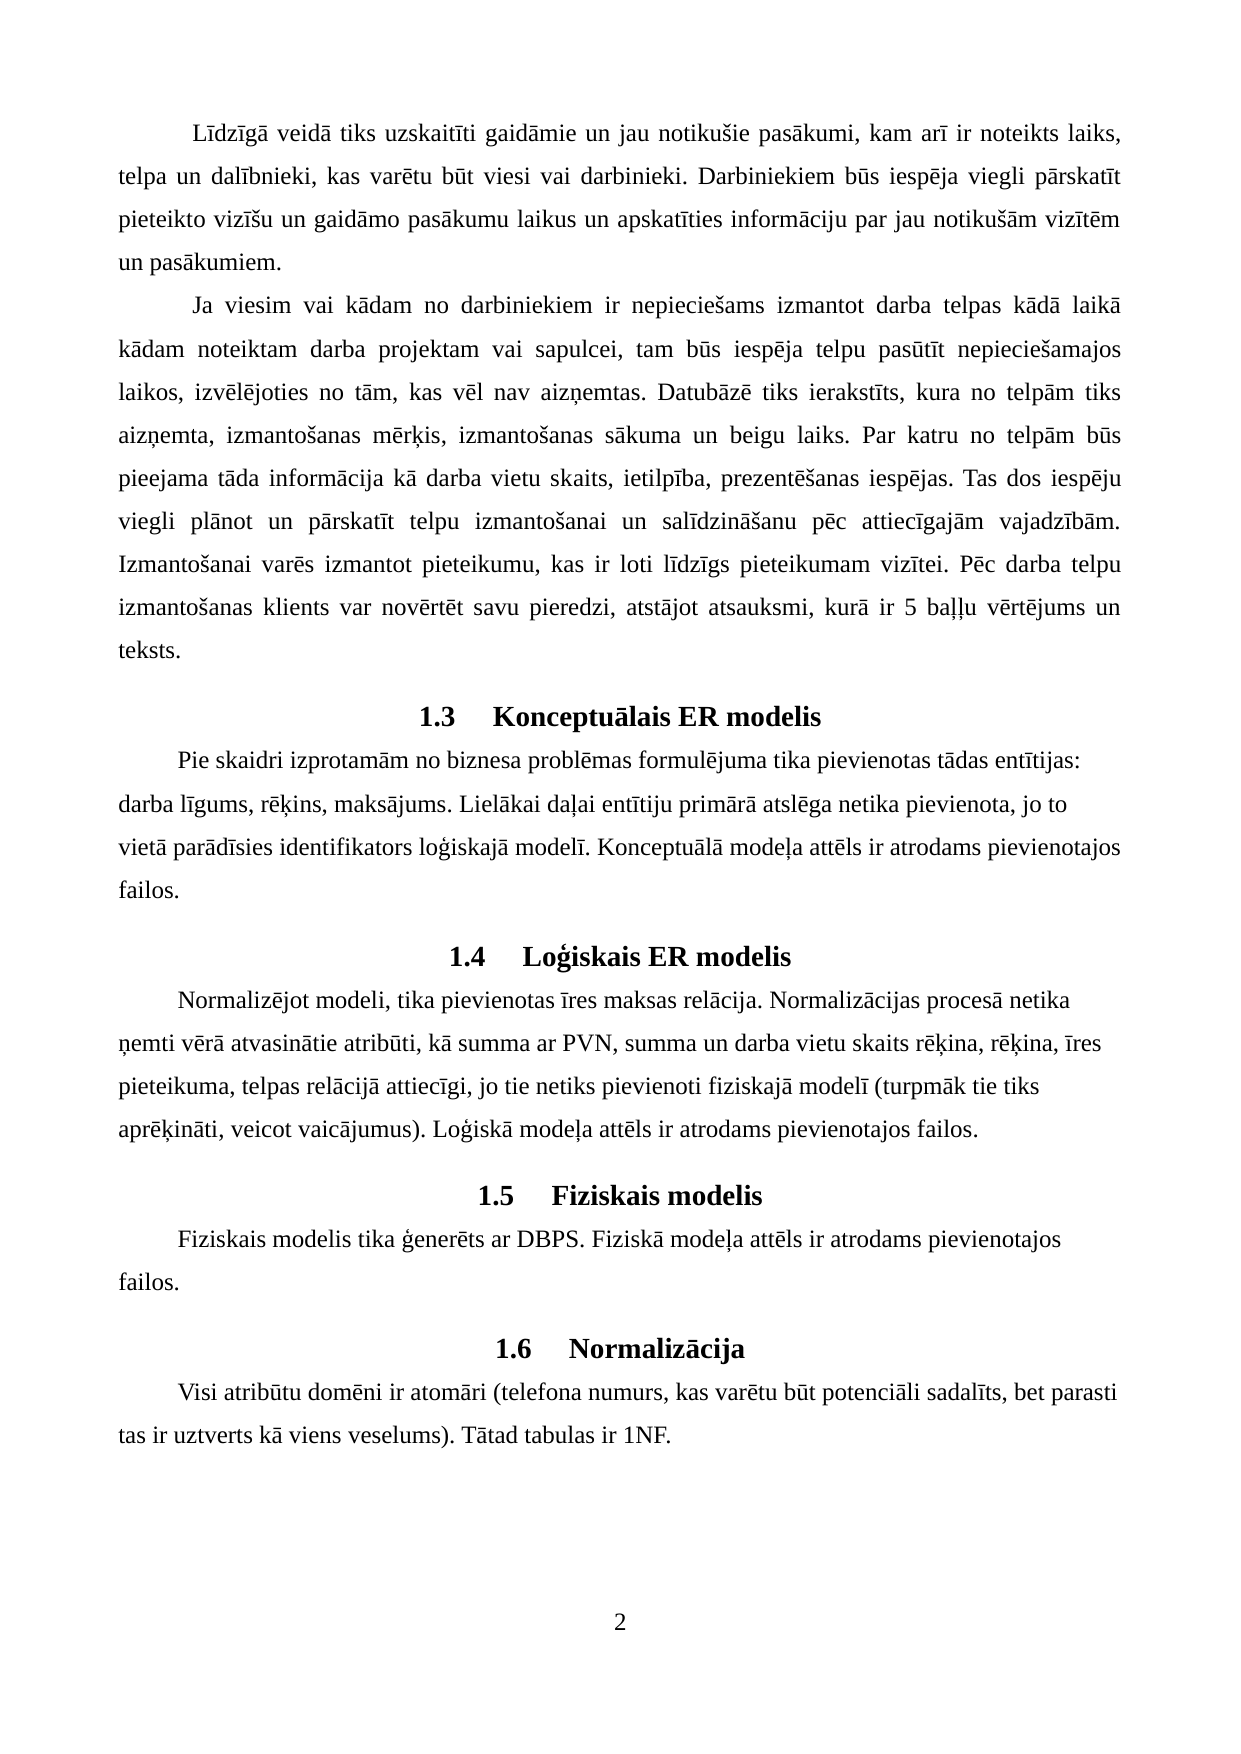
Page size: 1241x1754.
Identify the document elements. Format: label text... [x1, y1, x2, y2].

subtitle Normalizācija [118, 1331, 1122, 1365]
text Normalizējot modeli, tika pievienotas īres maksas relācija. Normalizācijas procesā netika ņemti vērā atvasinātie atribūti, kā summa ar PVN, summa un darba vietu skaits rēķina, rēķina, īres pieteikuma, telpas relācijā attiecīgi, jo tie netiks pievienoti fiziskajā modelī (turpmāk tie tiks aprēķināti, veicot vaicājumus). Loģiskā modeļa attēls ir atrodams pievienotajos failos. [118, 985, 1122, 1143]
subtitle Loģiskais ER modelis [118, 939, 1122, 972]
subtitle Fiziskais modelis [118, 1178, 1122, 1212]
text Līdzīgā veidā tiks uzskaitīti gaidāmie un jau notikušie pasākumi, kam arī ir noteikts laiks, telpa un dalībnieki, kas varētu būt viesi vai darbinieki. Darbiniekiem būs iespēja viegli pārskatīt pieteikto vizīšu un gaidāmo pasākumu laikus un apskatīties informāciju par jau notikušām vizītēm un pasākumiem. [118, 118, 1122, 276]
subtitle Konceptuālais ER modelis [118, 699, 1122, 733]
text Visi atribūtu domēni ir atomāri (telefona numurs, kas varētu būt potenciāli sadalīts, bet parasti tas ir uztverts kā viens veselums). Tātad tabulas ir 1NF. [118, 1377, 1122, 1449]
text Ja viesim vai kādam no darbiniekiem ir nepieciešams izmantot darba telpas kādā laikā kādam noteiktam darba projektam vai sapulcei, tam būs iespēja telpu pasūtīt nepieciešamajos laikos, izvēlējoties no tām, kas vēl nav aizņemtas. Datubāzē tiks ierakstīts, kura no telpām tiks aizņemta, izmantošanas mērķis, izmantošanas sākuma un beigu laiks. Par katru no telpām būs pieejama tāda informācija kā darba vietu skaits, ietilpība, prezentēšanas iespējas. Tas dos iespēju viegli plānot un pārskatīt telpu izmantošanai un salīdzināšanu pēc attiecīgajām vajadzībām. Izmantošanai varēs izmantot pieteikumu, kas ir loti līdzīgs pieteikumam vizītei. Pēc darba telpu izmantošanas klients var novērtēt savu pieredzi, atstājot atsauksmi, kurā ir 5 baļļu vērtējums un teksts. [118, 291, 1122, 664]
text Pie skaidri izprotamām no biznesa problēmas formulējuma tika pievienotas tādas entītijas: darba līgums, rēķins, maksājums. Lielākai daļai entītiju primārā atslēga netika pievienota, jo to vietā parādīsies identifikators loģiskajā modelī. Konceptuālā modeļa attēls ir atrodams pievienotajos failos. [118, 746, 1122, 904]
text Fiziskais modelis tika ģenerēts ar DBPS. Fiziskā modeļa attēls ir atrodams pievienotajos failos. [118, 1224, 1122, 1296]
